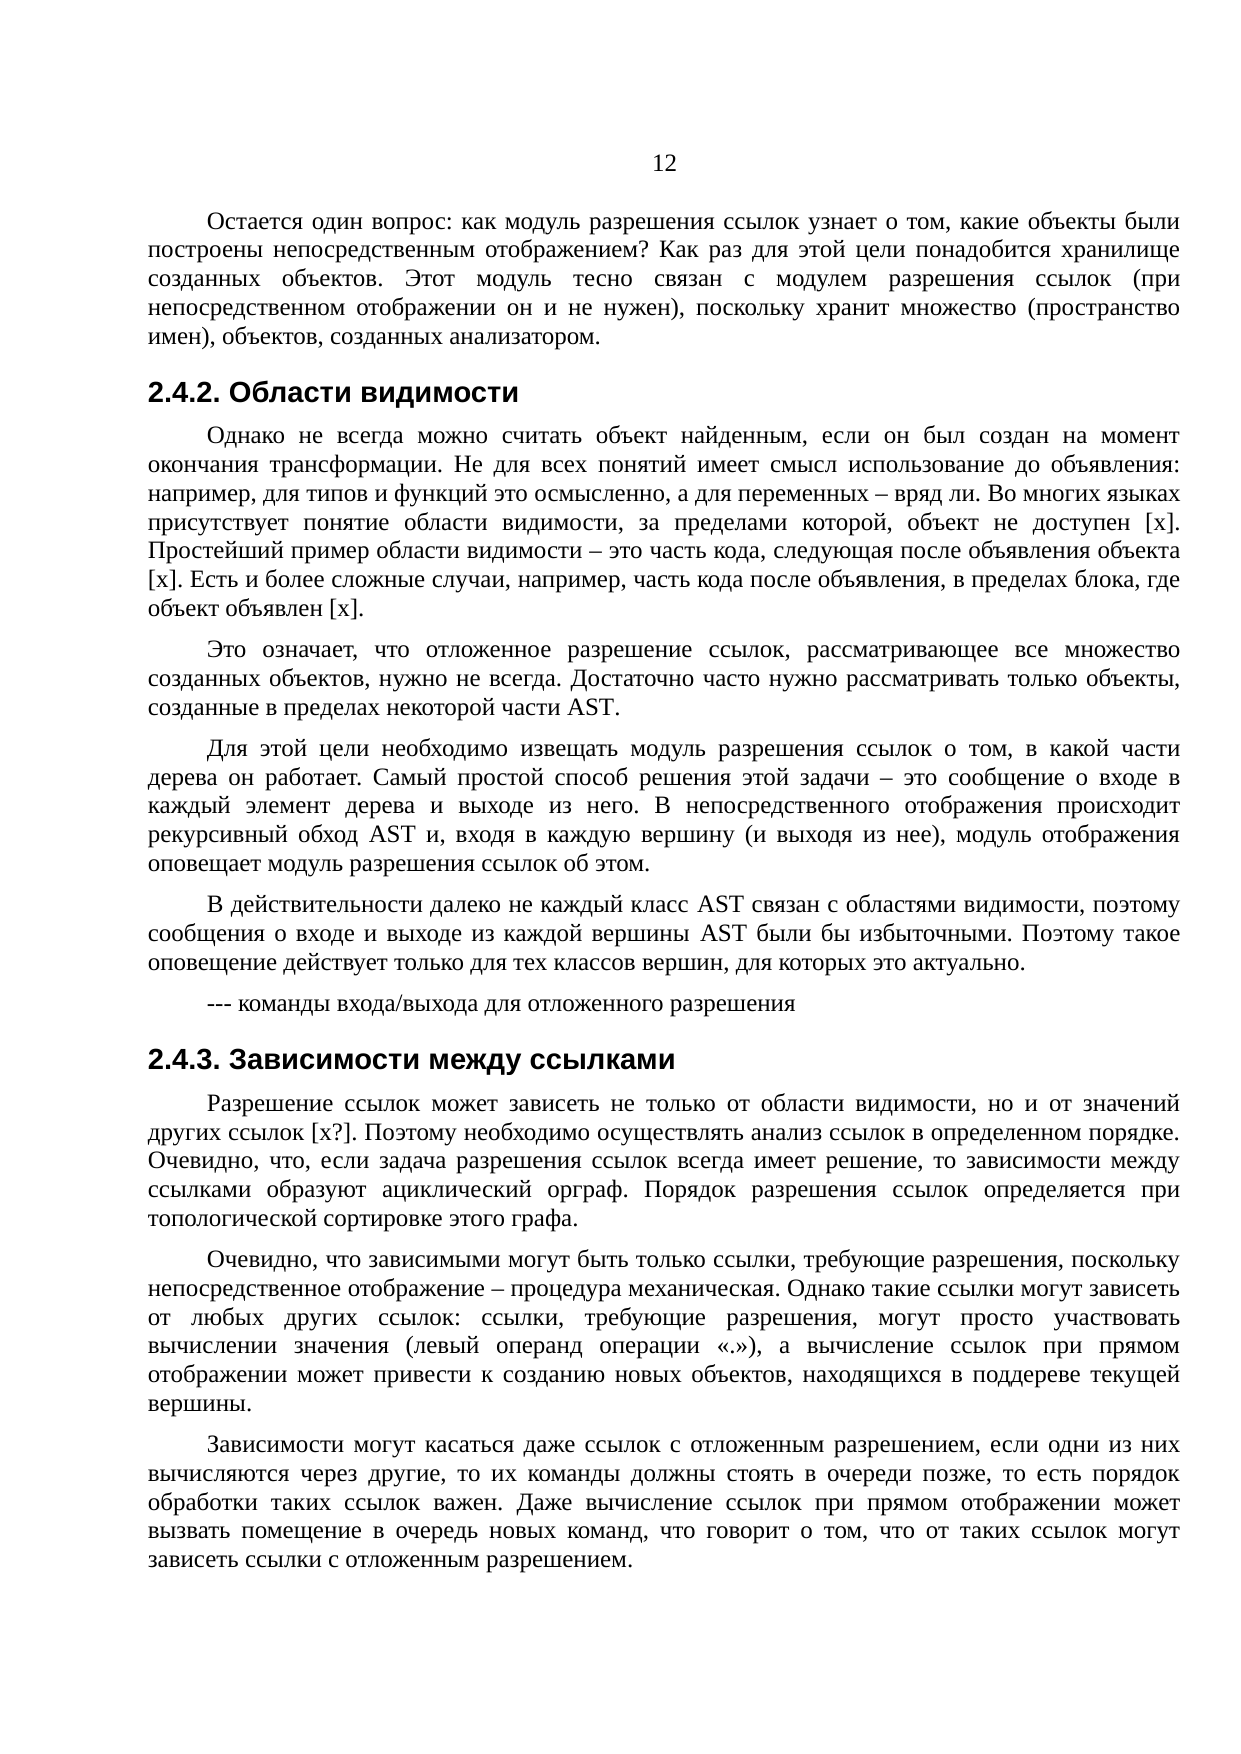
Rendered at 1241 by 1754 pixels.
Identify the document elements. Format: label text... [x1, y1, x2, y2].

subtitle Области видимости [148, 374, 1181, 408]
subtitle Зависимости между ссылками [148, 1042, 1181, 1075]
text Зависимости могут касаться даже ссылок с отложенным разрешением, если одни из них вычисляются через другие, то их команды должны стоять в очереди позже, то есть порядок обработки таких ссылок важен. Даже вычисление ссылок при прямом отображении может вызвать помещение в очередь новых команд, что говорит о том, что от таких ссылок могут зависеть ссылки с отложенным разрешением. [148, 1429, 1181, 1573]
text Для этой цели необходимо извещать модуль разрешения ссылок о том, в какой части дерева он работает. Самый простой способ решения этой задачи – это сообщение о входе в каждый элемент дерева и выходе из него. В непосредственного отображения происходит рекурсивный обход AST и, входя в каждую вершину (и выходя из нее), модуль отображения оповещает модуль разрешения ссылок об этом. [148, 733, 1181, 877]
text Остается один вопрос: как модуль разрешения ссылок узнает о том, какие объекты были построены непосредственным отображением? Как раз для этой цели понадобится хранилище созданных объектов. Этот модуль тесно связан с модулем разрешения ссылок (при непосредственном отображении он и не нужен), поскольку хранит множество (пространство имен), объектов, созданных анализатором. [148, 206, 1181, 349]
text Однако не всегда можно считать объект найденным, если он был создан на момент окончания трансформации. Не для всех понятий имеет смысл использование до объявления: например, для типов и функций это осмысленно, а для переменных – вряд ли. Во многих языках присутствует понятие области видимости, за пределами которой, объект не доступен [x]. Простейший пример области видимости – это часть кода, следующая после объявления объекта [x]. Есть и более сложные случаи, например, часть кода после объявления, в пределах блока, где объект объявлен [x]. [148, 421, 1181, 622]
text Это означает, что отложенное разрешение ссылок, рассматривающее все множество созданных объектов, нужно не всегда. Достаточно часто нужно рассматривать только объекты, созданные в пределах некоторой части AST. [148, 634, 1181, 721]
text В действительности далеко не каждый класс AST связан с областями видимости, поэтому сообщения о входе и выходе из каждой вершины AST были бы избыточными. Поэтому такое оповещение действует только для тех классов вершин, для которых это актуально. [148, 889, 1181, 976]
text Разрешение ссылок может зависеть не только от области видимости, но и от значений других ссылок [x?]. Поэтому необходимо осуществлять анализ ссылок в определенном порядке. Очевидно, что, если задача разрешения ссылок всегда имеет решение, то зависимости между ссылками образуют ациклический орграф. Порядок разрешения ссылок определяется при топологической сортировке этого графа. [148, 1088, 1181, 1232]
text Очевидно, что зависимыми могут быть только ссылки, требующие разрешения, поскольку непосредственное отображение – процедура механическая. Однако такие ссылки могут зависеть от любых других ссылок: ссылки, требующие разрешения, могут просто участвовать вычислении значения (левый операнд операции «.»), а вычисление ссылок при прямом отображении может привести к созданию новых объектов, находящихся в поддереве текущей вершины. [148, 1244, 1181, 1417]
text --- команды входа/выхода для отложенного разрешения [148, 988, 1181, 1017]
